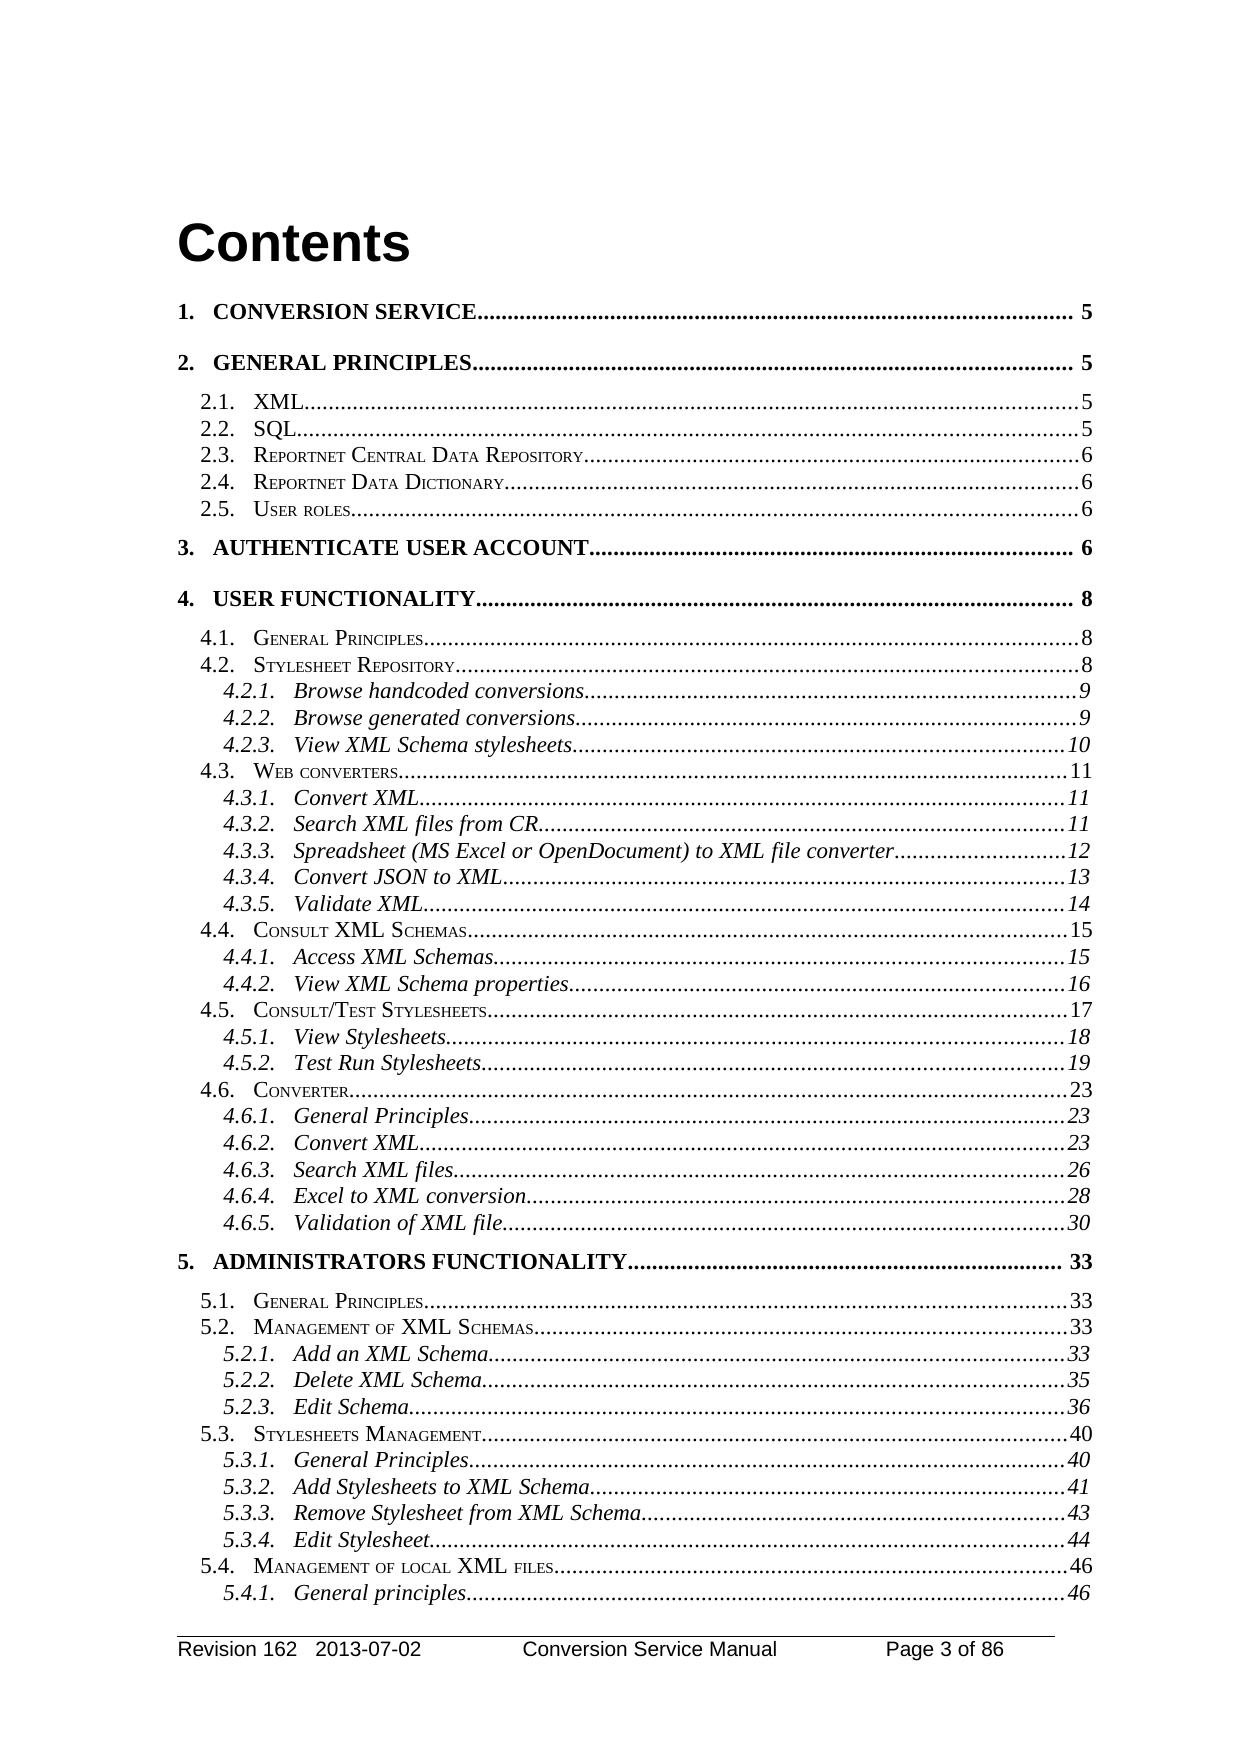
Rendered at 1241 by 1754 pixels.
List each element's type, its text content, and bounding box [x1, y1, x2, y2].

text 4.4.2. View XML Schema properties 16 [223, 969, 1092, 996]
text 5.4. Management of local XML files 46 [200, 1552, 1092, 1579]
text 4.1. General Principles 8 [200, 624, 1092, 651]
text 2.3. Reportnet Central Data Repository 6 [200, 441, 1092, 468]
text 5.3.3. Remove Stylesheet from XML Schema 43 [223, 1499, 1092, 1526]
text 2.4. Reportnet Data Dictionary 6 [200, 468, 1092, 494]
text 4.6. Converter 23 [200, 1076, 1092, 1102]
text 4.2.1. Browse handcoded conversions 9 [223, 677, 1092, 704]
text 4.3.2. Search XML files from CR 11 [223, 810, 1092, 837]
text 4.2.2. Browse generated conversions 9 [223, 704, 1092, 730]
text 5.3.2. Add Stylesheets to XML Schema 41 [223, 1473, 1092, 1499]
text 5.1. General Principles 33 [200, 1287, 1092, 1313]
text 5.2.1. Add an XML Schema 33 [223, 1340, 1092, 1366]
text 2.1. XML 5 [200, 388, 1092, 415]
text 4.4.1. Access XML Schemas 15 [223, 943, 1092, 969]
text 2.5. User roles 6 [200, 494, 1092, 521]
text 4.5. Consult/Test Stylesheets 17 [200, 996, 1092, 1023]
text 4.6.3. Search XML files 26 [223, 1155, 1092, 1182]
text 4.6.4. Excel to XML conversion 28 [223, 1182, 1092, 1208]
text 1. Conversion Service 5 [177, 298, 1092, 324]
text 3. Authenticate User Account 6 [177, 533, 1092, 560]
text 5. Administrators functionality 33 [177, 1248, 1092, 1274]
text 5.3.4. Edit Stylesheet 44 [223, 1526, 1092, 1552]
text 5.2.3. Edit Schema 36 [223, 1393, 1092, 1419]
text 4.5.2. Test Run Stylesheets 19 [223, 1049, 1092, 1076]
text 4.2. Stylesheet Repository 8 [200, 651, 1092, 677]
text 5.3.1. General Principles 40 [223, 1446, 1092, 1473]
text 4.6.1. General Principles 23 [223, 1102, 1092, 1129]
text 4.3.4. Convert JSON to XML 13 [223, 863, 1092, 890]
text 4.6.2. Convert XML 23 [223, 1129, 1092, 1155]
text 4.3.3. Spreadsheet (MS Excel or OpenDocument) to XML file converter 12 [223, 837, 1092, 863]
text 4.5.1. View Stylesheets 18 [223, 1023, 1092, 1049]
text 2.2. SQL 5 [200, 415, 1092, 441]
text 4.2.3. View XML Schema stylesheets 10 [223, 730, 1092, 757]
text 4. User functionality 8 [177, 585, 1092, 612]
text 5.2. Management of XML Schemas 33 [200, 1313, 1092, 1340]
text 4.3.5. Validate XML 14 [223, 890, 1092, 916]
text 5.4.1. General principles 46 [223, 1579, 1092, 1605]
text 4.6.5. Validation of XML file 30 [223, 1208, 1092, 1235]
subtitle Contents [177, 210, 1092, 273]
text 4.3.1. Convert XML 11 [223, 783, 1092, 810]
text 2. General Principles 5 [177, 349, 1092, 376]
text 5.3. Stylesheets Management 40 [200, 1419, 1092, 1446]
text 4.3. Web converters 11 [200, 757, 1092, 783]
text 4.4. Consult XML Schemas 15 [200, 916, 1092, 943]
text 5.2.2. Delete XML Schema 35 [223, 1366, 1092, 1393]
